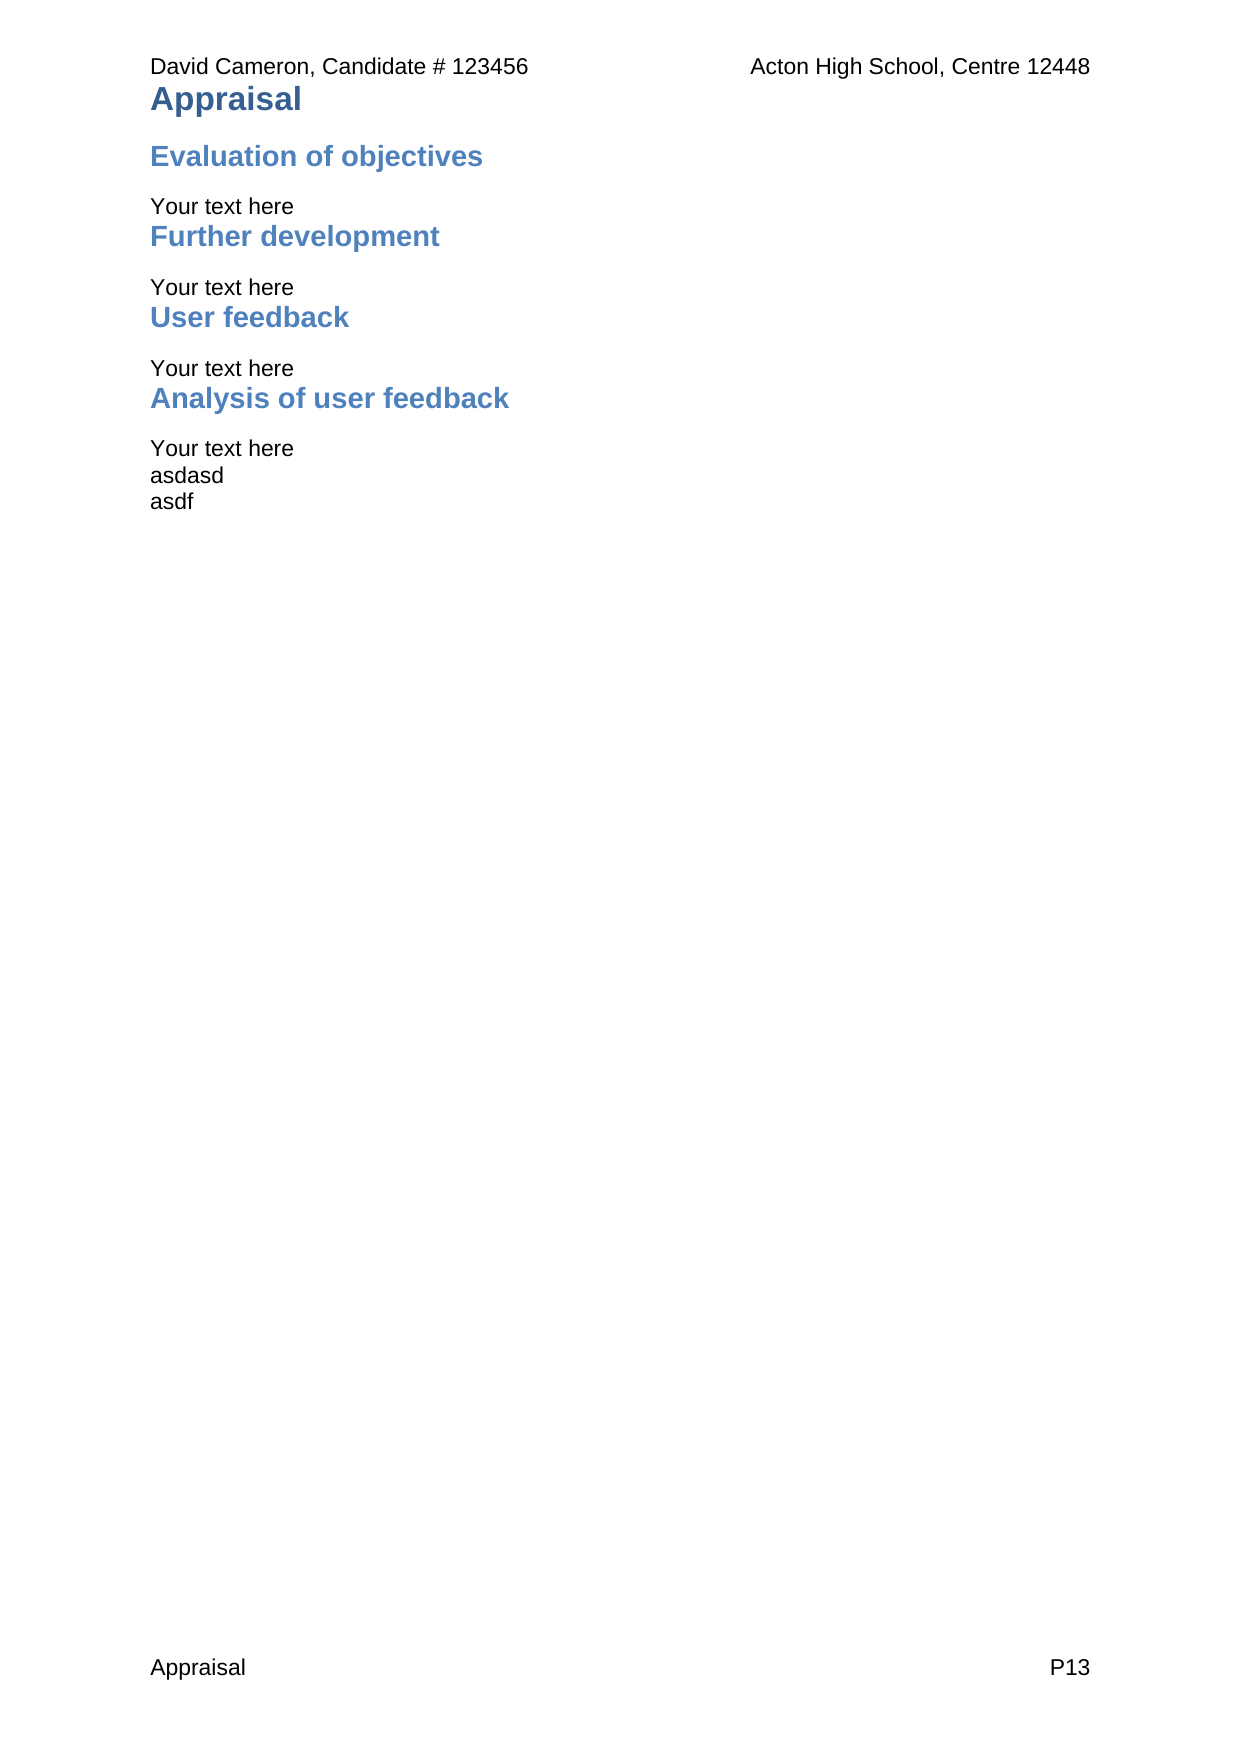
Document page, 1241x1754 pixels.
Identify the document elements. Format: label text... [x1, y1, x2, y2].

subtitle Further development [150, 219, 1090, 253]
subtitle Evaluation of objectives [150, 139, 1090, 172]
text Your text here [150, 435, 1090, 462]
text Your text here [150, 193, 1090, 219]
text Your text here [150, 354, 1090, 381]
subtitle Analysis of user feedback [150, 381, 1090, 414]
text Your text here [150, 274, 1090, 300]
text asdf [150, 488, 1090, 514]
subtitle Appraisal [150, 79, 1090, 118]
subtitle User feedback [150, 300, 1090, 334]
text asdasd [150, 462, 1090, 488]
